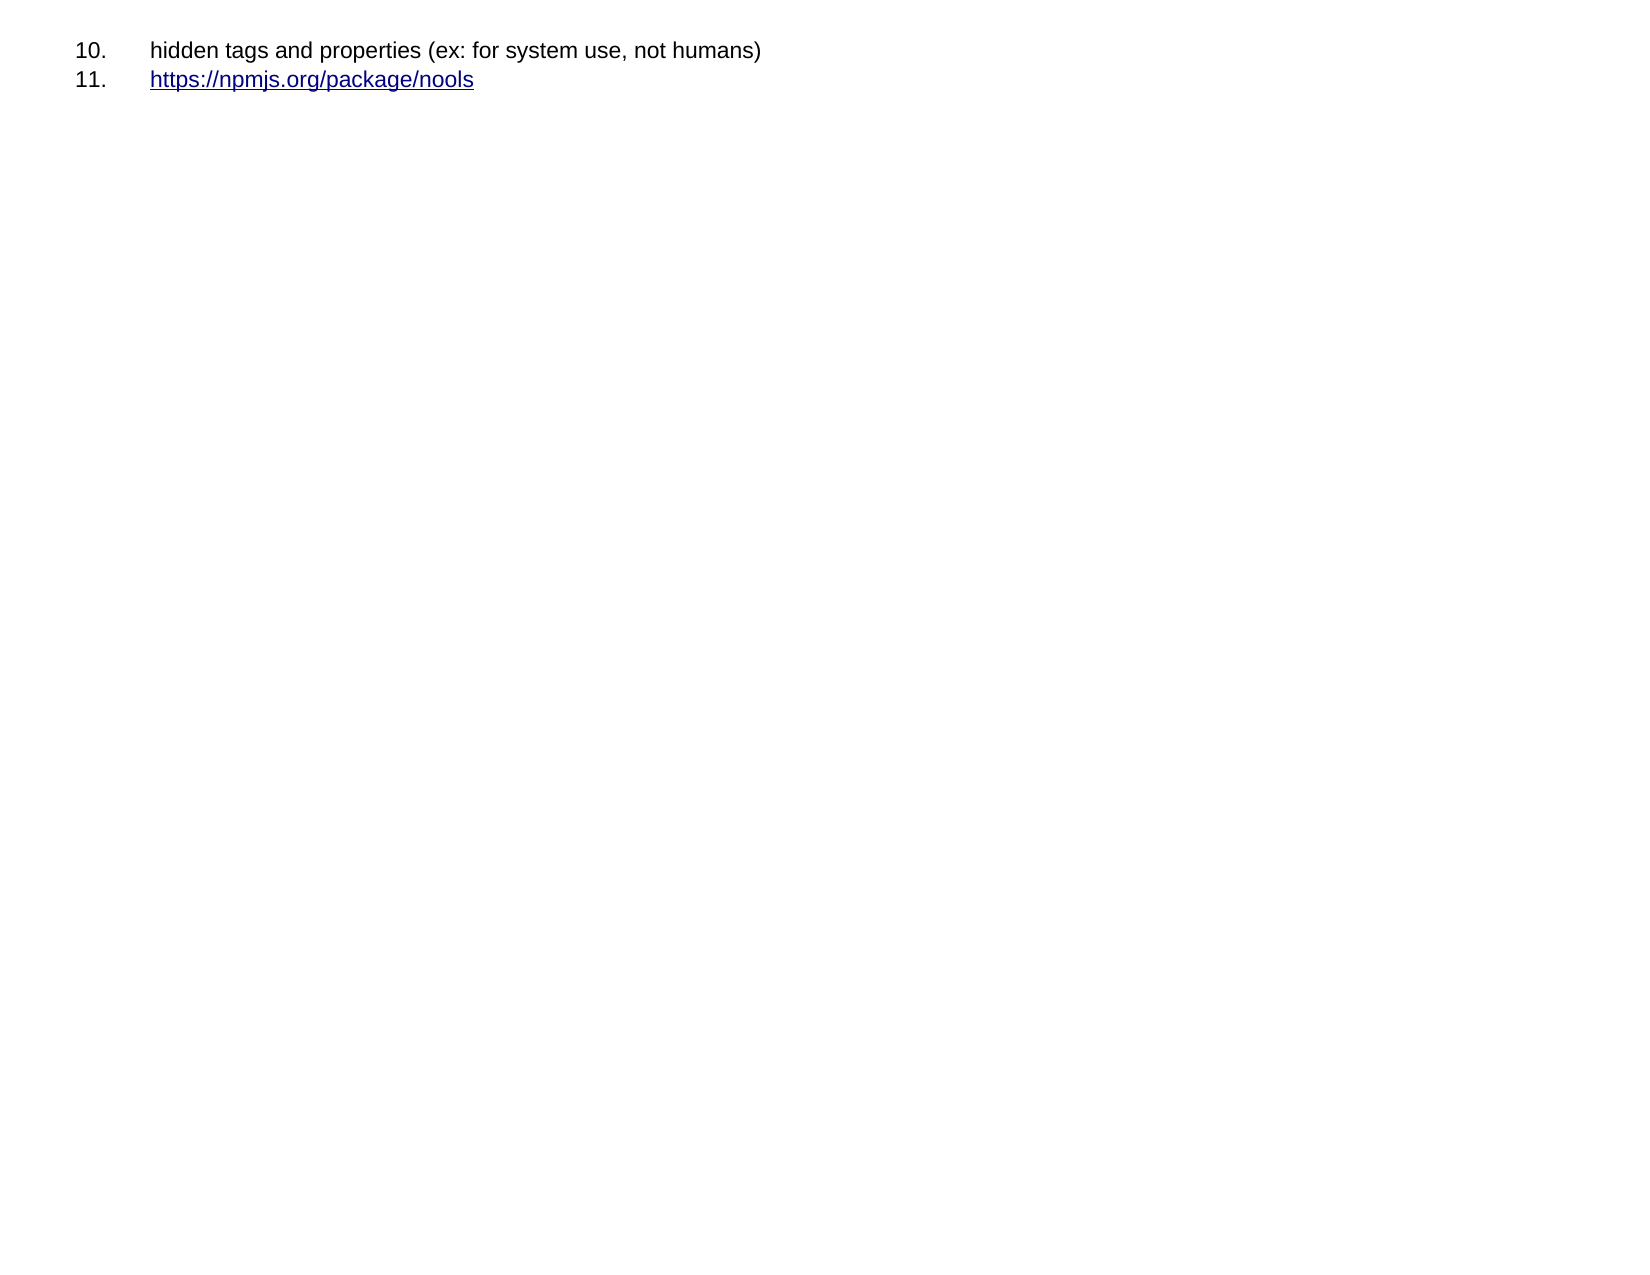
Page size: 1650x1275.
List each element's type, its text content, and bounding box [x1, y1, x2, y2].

list hidden tags and properties (ex: for system use, not humans) [75, 37, 1312, 63]
list https://npmjs.org/package/nools [75, 67, 1312, 92]
